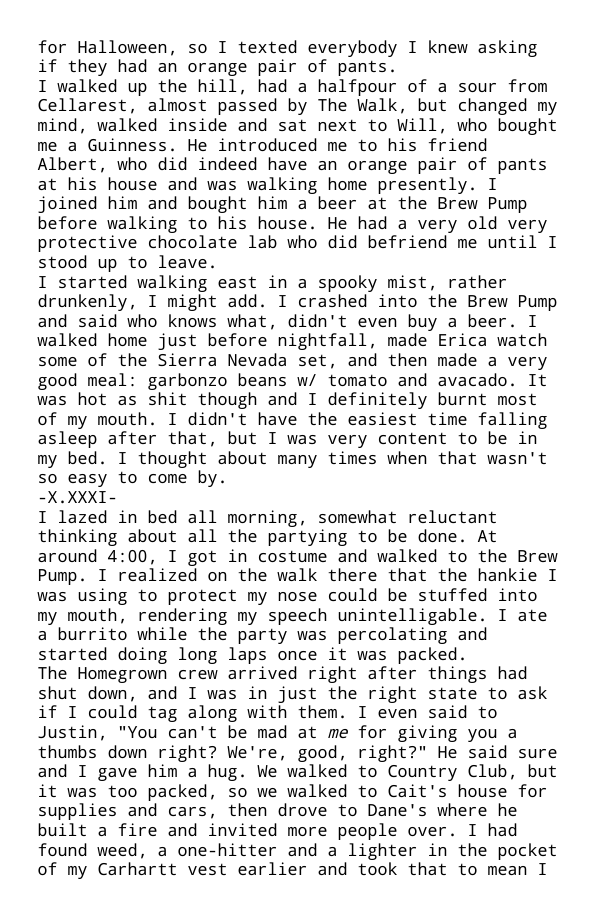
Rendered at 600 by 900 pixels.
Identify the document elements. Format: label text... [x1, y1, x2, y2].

text I started walking east in a spooky mist, rather drunkenly, I might add. I crashed into the Brew Pump and said who knows what, didn't even buy a beer. I walked home just before nightfall, made Erica watch some of the Sierra Nevada set, and then made a very good meal: garbonzo beans w/ tomato and avacado. It was hot as shit though and I definitely burnt most of my mouth. I didn't have the easiest time falling asleep after that, but I was very content to be in my bed. I thought about many times when that wasn't so easy to come by. [37, 272, 562, 488]
text I walked up the hill, had a halfpour of a sour from Cellarest, almost passed by The Walk, but changed my mind, walked inside and sat next to Will, who bought me a Guinness. He introduced me to his friend Albert, who did indeed have an orange pair of pants at his house and was walking home presently. I joined him and bought him a beer at the Brew Pump before walking to his house. He had a very old very protective chocolate lab who did befriend me until I stood up to leave. [37, 77, 562, 272]
text for Halloween, so I texted everybody I knew asking if they had an orange pair of pants. [37, 37, 562, 77]
text -X.XXXI- [37, 488, 562, 507]
text The Homegrown crew arrived right after things had shut down, and I was in just the right state to ask if I could tag along with them. I even said to Justin, "You can't be mad at me for giving you a thumbs down right? We're, good, right?" He said sure and I gave him a hug. We walked to Country Club, but it was too packed, so we walked to Cait's house for supplies and cars, then drove to Dane's where he built a fire and invited more people over. I had found weed, a one-hitter and a lighter in the pocket of my Carhartt vest earlier and took that to mean I [37, 664, 562, 879]
text I lazed in bed all morning, somewhat reluctant thinking about all the partying to be done. At around 4:00, I got in costume and walked to the Brew Pump. I realized on the walk there that the hankie I was using to protect my nose could be stuffed into my mouth, rendering my speech unintelligable. I ate a burrito while the party was percolating and started doing long laps once it was packed. [37, 507, 562, 664]
